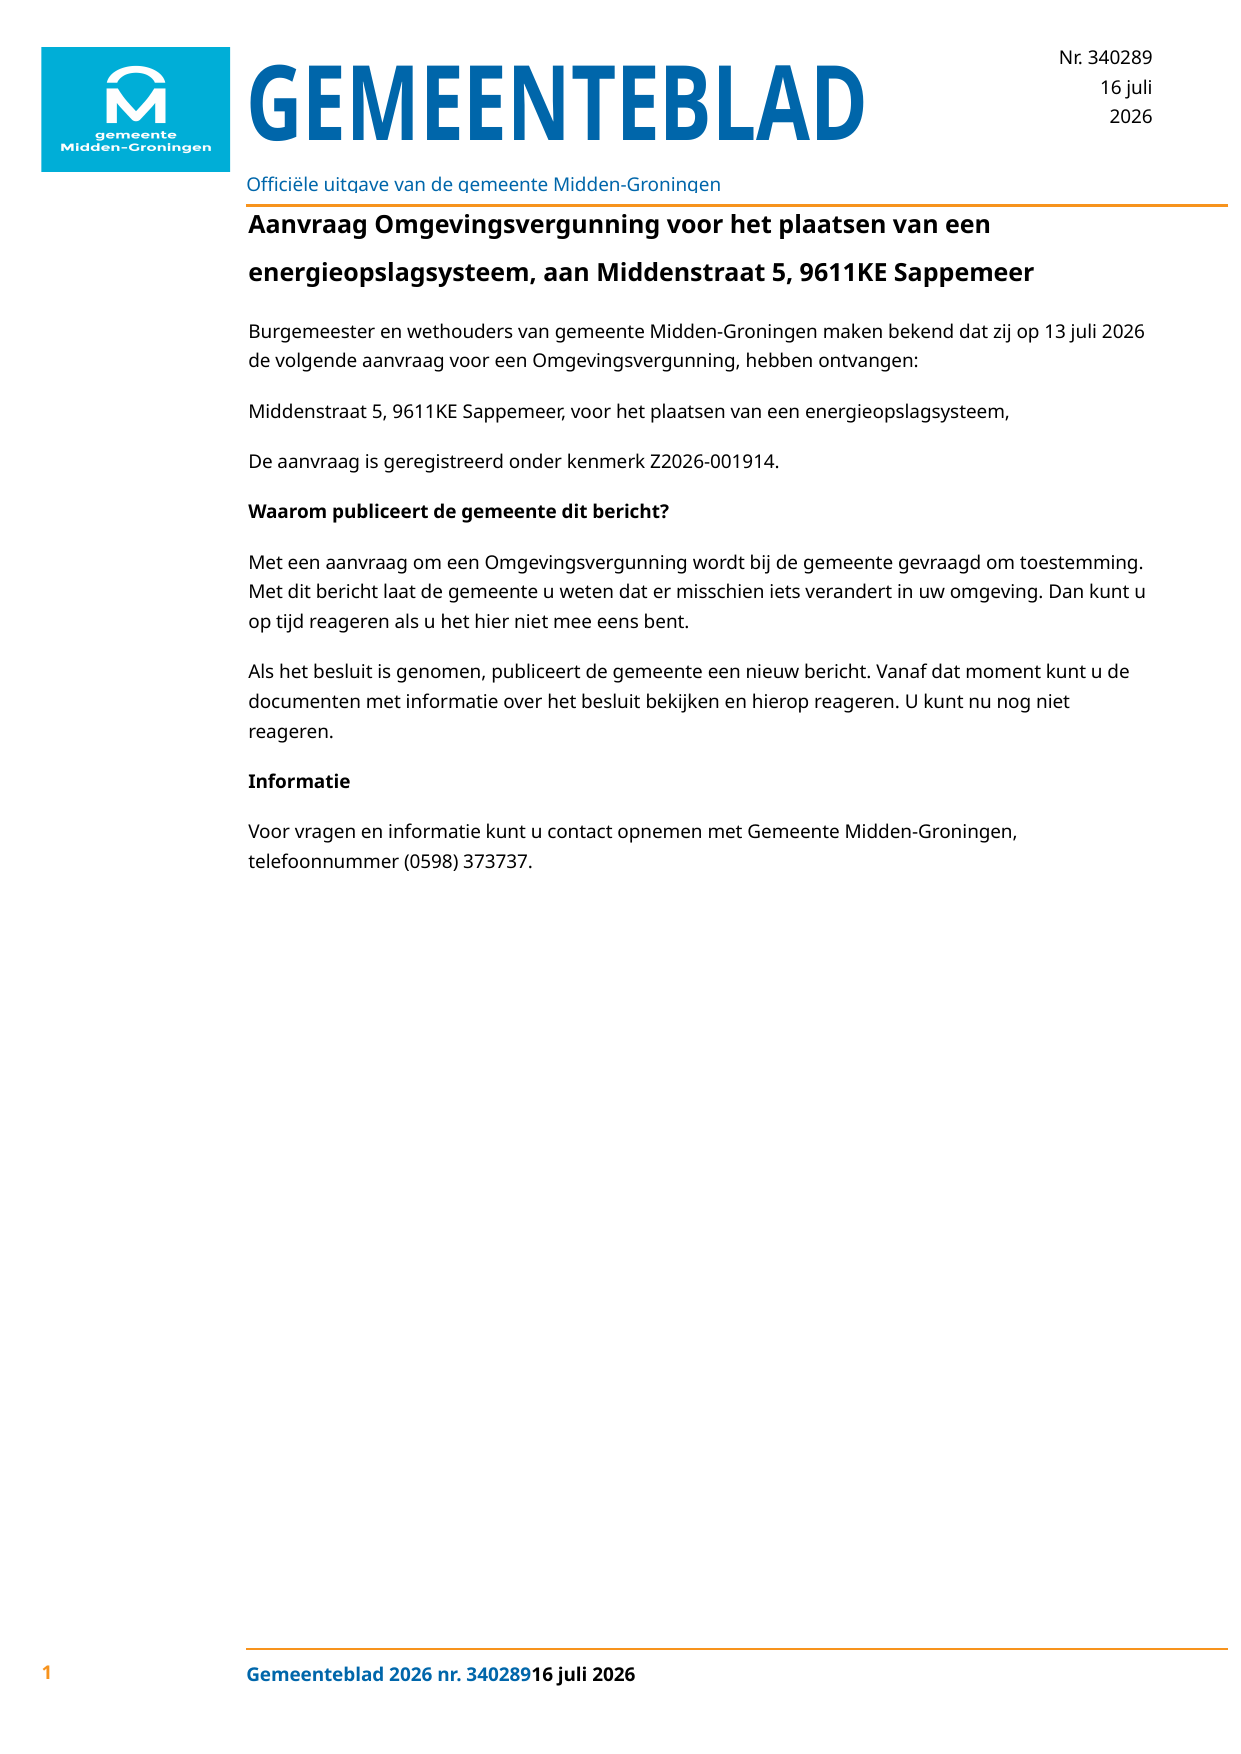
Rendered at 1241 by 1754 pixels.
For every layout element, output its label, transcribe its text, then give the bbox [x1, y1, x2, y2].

text De aanvraag is geregistreerd onder kenmerk Z2026-001914. [248, 448, 1152, 474]
picture [108, 66, 164, 82]
text Middenstraat 5, 9611KE Sappemeer, voor het plaatsen van een energieopslagsysteem, [248, 398, 1152, 424]
picture [184, 146, 190, 153]
text Aanvraag Omgevingsvergunning voor het plaatsen van een energieopslagsysteem, aan Middenstraat 5, 9611KE Sappemeer [248, 207, 1152, 288]
text Waarom publiceert de gemeente dit bericht? [248, 499, 1152, 524]
text Als het besluit is genomen, publiceert de gemeente een nieuw bericht. Vanaf dat moment kunt u de documenten met informatie over het besluit bekijken en hierop reageren. U kunt nu nog niet reageren. [248, 659, 1152, 744]
picture [107, 89, 165, 122]
text Burgemeester en wethouders van gemeente Midden-Groningen maken bekend dat zij op 13 juli 2026 de volgende aanvraag voor een Omgevingsvergunning, hebben ontvangen: [248, 318, 1152, 373]
text Met een aanvraag om een Omgevingsvergunning wordt bij de gemeente gevraagd om toestemming. Met dit bericht laat de gemeente u weten dat er misschien iets verandert in uw omgeving. Dan kunt u op tijd reageren als u het hier niet mee eens bent. [248, 549, 1152, 634]
text Informatie [248, 768, 1152, 794]
text Voor vragen en informatie kunt u contact opnemen met Gemeente Midden-Groningen, telefoonnummer (0598) 373737. [248, 819, 1152, 874]
